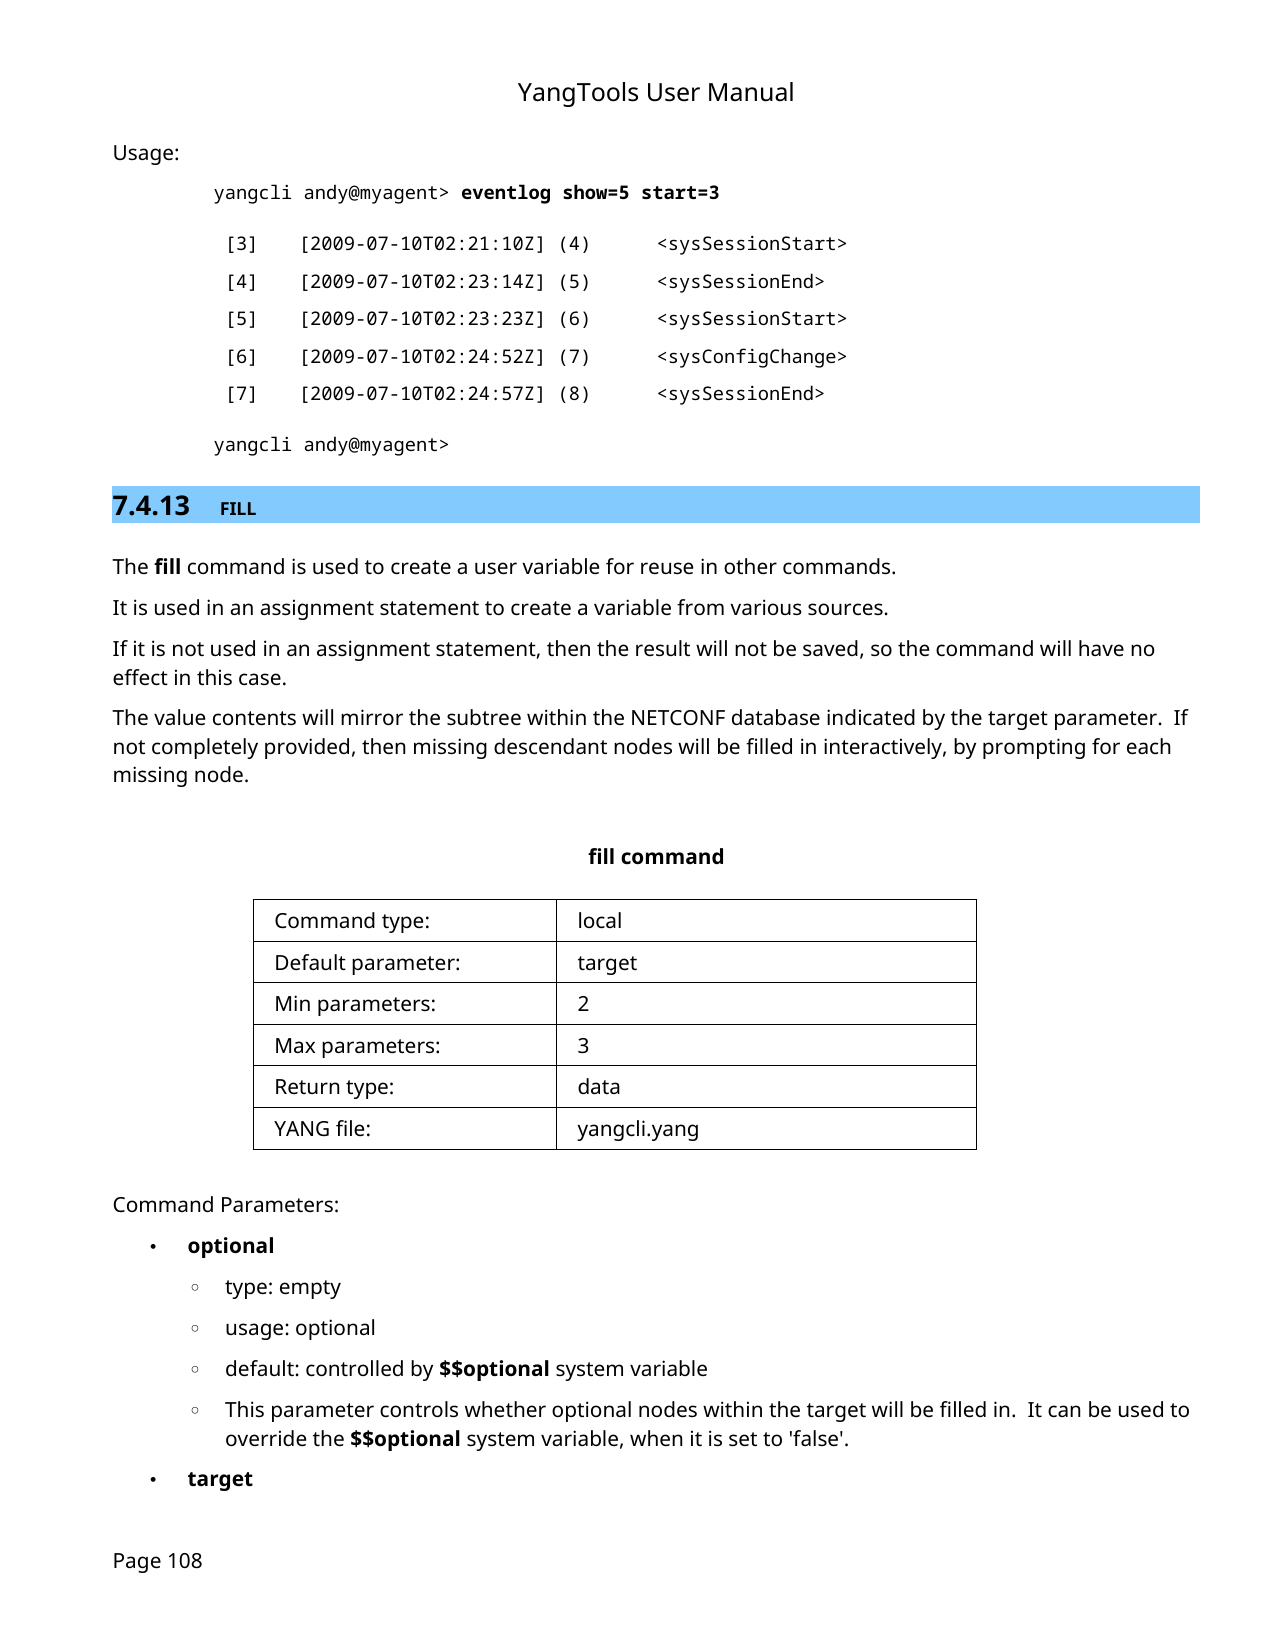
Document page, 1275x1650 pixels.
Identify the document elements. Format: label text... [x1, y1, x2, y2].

text Usage: [112, 138, 1200, 167]
text If it is not used in an assignment statement, then the result will not be saved, so the command will have no effect in this case. [112, 634, 1200, 691]
text [4] [2009-07-10T02:23:14Z] (5) <sysSessionEnd> [139, 268, 1200, 293]
table_cell Return type: [254, 1066, 556, 1107]
list This parameter controls whether optional nodes within the target will be filled in. It can be used to override the $$optional system variable, when it is set to 'false'. [187, 1395, 1200, 1452]
text The value contents will mirror the subtree within the NETCONF database indicated by the target parameter. If not completely provided, then missing descendant nodes will be filled in interactively, by prompting for each missing node. [112, 703, 1200, 789]
text yangcli andy@myagent> eventlog show=5 start=3 [3] [2009-07-10T02:21:10Z] (4) <sysSessionStart> [139, 179, 1200, 256]
table_header local [557, 900, 976, 941]
list optional [150, 1231, 1200, 1260]
text [7] [2009-07-10T02:24:57Z] (8) <sysSessionEnd> yangcli andy@myagent> [139, 381, 1200, 457]
table_cell Default parameter: [254, 942, 556, 982]
text [6] [2009-07-10T02:24:52Z] (7) <sysConfigChange> [139, 343, 1200, 368]
table_cell 3 [557, 1025, 976, 1065]
list type: empty [187, 1272, 1200, 1301]
subtitle fill command [127, 842, 1185, 871]
text The fill command is used to create a user variable for reuse in other commands. [112, 552, 1200, 581]
table_cell YANG file: [254, 1108, 556, 1148]
list target [150, 1464, 1200, 1493]
table_cell data [557, 1066, 976, 1107]
table_cell Min parameters: [254, 983, 556, 1024]
table_cell target [557, 942, 976, 982]
text Command Parameters: [112, 1191, 1200, 1219]
text It is used in an assignment statement to create a variable from various sources. [112, 593, 1200, 622]
subtitle fill [112, 486, 1200, 523]
table_cell Max parameters: [254, 1025, 556, 1065]
list default: controlled by $$optional system variable [187, 1354, 1200, 1383]
table_cell 2 [557, 983, 976, 1024]
table_cell yangcli.yang [557, 1108, 976, 1148]
text [5] [2009-07-10T02:23:23Z] (6) <sysSessionStart> [139, 306, 1200, 331]
table_header Command type: [254, 900, 556, 941]
list usage: optional [187, 1313, 1200, 1342]
